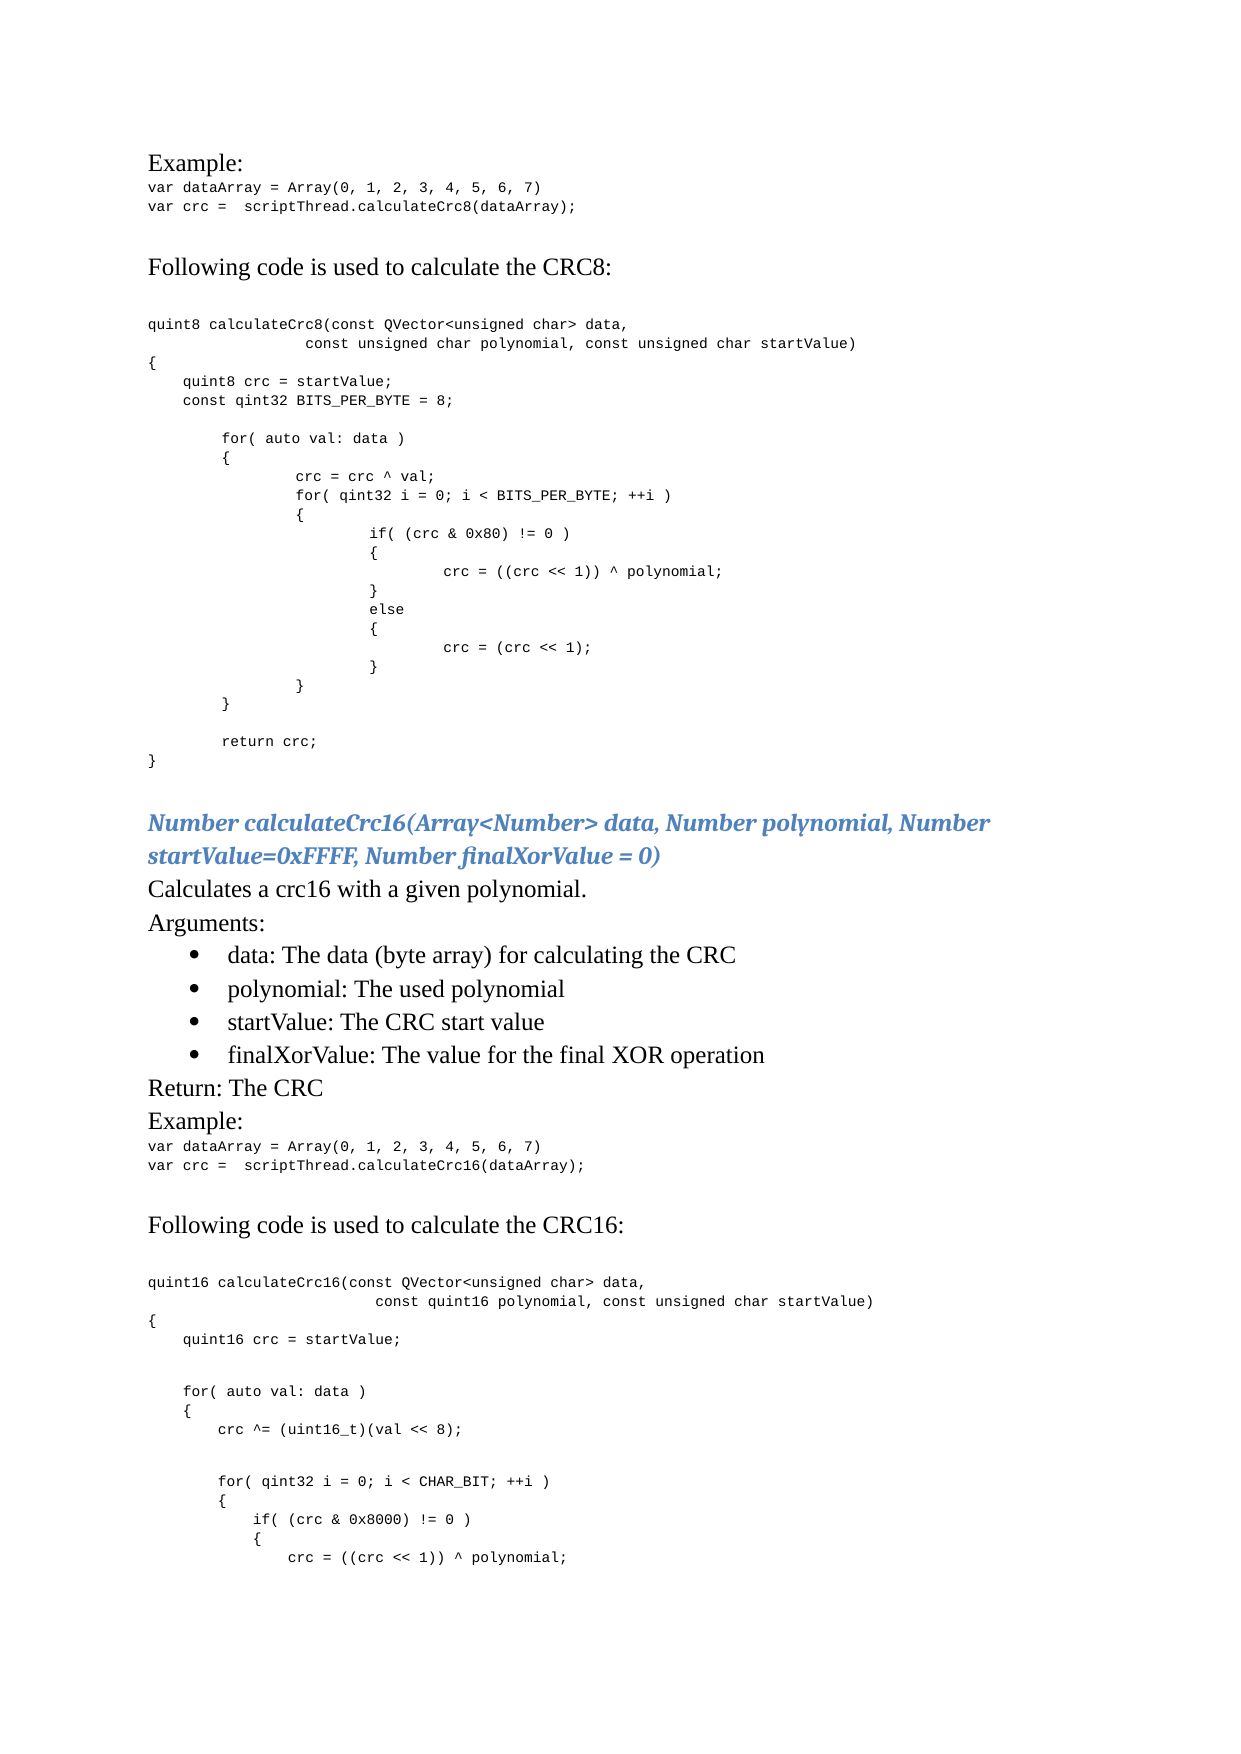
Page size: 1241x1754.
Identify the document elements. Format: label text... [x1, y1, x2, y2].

text quint16 calculateCrc16(const QVector<unsigned char> data, [148, 1276, 1093, 1292]
text Example: [148, 148, 1093, 176]
text Example: [148, 1106, 1093, 1134]
text crc = ((crc << 1)) ^ polynomial; [148, 1550, 1093, 1567]
text if( (crc & 0x8000) != 0 ) [148, 1512, 1093, 1529]
text { [148, 1403, 1093, 1420]
text quint8 calculateCrc8(const QVector<unsigned char> data, [148, 318, 1093, 334]
text crc = ((crc << 1)) ^ polynomial; [148, 564, 1093, 581]
text Return: The CRC [148, 1073, 1093, 1101]
text { [148, 356, 1093, 372]
list polynomial: The used polynomial [190, 974, 1093, 1002]
text Calculates a crc16 with a given polynomial. [148, 874, 1093, 903]
text } [148, 583, 1093, 599]
text { [148, 1314, 1093, 1330]
text var crc = scriptThread.calculateCrc8(dataArray); [148, 199, 1093, 216]
text for( auto val: data ) [148, 431, 1093, 448]
text } [148, 678, 1093, 694]
text { [148, 621, 1093, 637]
text const quint16 polynomial, const unsigned char startValue) [148, 1295, 1093, 1311]
text { [148, 1531, 1093, 1548]
text Arguments: [148, 908, 1093, 936]
text for( qint32 i = 0; i < CHAR_BIT; ++i ) [148, 1474, 1093, 1491]
text Following code is used to calculate the CRC8: [148, 252, 1093, 280]
text { [148, 1493, 1093, 1510]
text if( (crc & 0x80) != 0 ) [148, 526, 1093, 543]
text { [148, 450, 1093, 467]
text { [223, 507, 1093, 524]
text return crc; [148, 735, 1093, 751]
text quint16 crc = startValue; [148, 1333, 1093, 1349]
text crc = crc ^ val; [223, 469, 1093, 486]
text Following code is used to calculate the CRC16: [148, 1210, 1093, 1238]
list data: The data (byte array) for calculating the CRC [190, 941, 1093, 969]
text for( qint32 i = 0; i < BITS_PER_BYTE; ++i ) [223, 488, 1093, 505]
subtitle Number calculateCrc16(Array<Number> data, Number polynomial, Number startValue=0xFFFF, Number finalXorValue = 0) [148, 808, 1093, 870]
text for( auto val: data ) [148, 1384, 1093, 1401]
text { [148, 545, 1093, 562]
text quint8 crc = startValue; [148, 374, 1093, 391]
text crc ^= (uint16_t)(val << 8); [148, 1422, 1093, 1439]
text var crc = scriptThread.calculateCrc16(dataArray); [148, 1158, 1093, 1174]
text const unsigned char polynomial, const unsigned char startValue) [148, 337, 1093, 353]
text const qint32 BITS_PER_BYTE = 8; [148, 393, 1093, 410]
text } [148, 754, 1093, 770]
list startValue: The CRC start value [190, 1007, 1093, 1035]
text } [148, 659, 1093, 675]
text var dataArray = Array(0, 1, 2, 3, 4, 5, 6, 7) [148, 181, 1093, 197]
text var dataArray = Array(0, 1, 2, 3, 4, 5, 6, 7) [148, 1139, 1093, 1155]
list finalXorValue: The value for the final XOR operation [190, 1040, 1093, 1068]
text else [148, 602, 1093, 618]
text crc = (crc << 1); [148, 640, 1093, 656]
text } [148, 697, 1093, 713]
